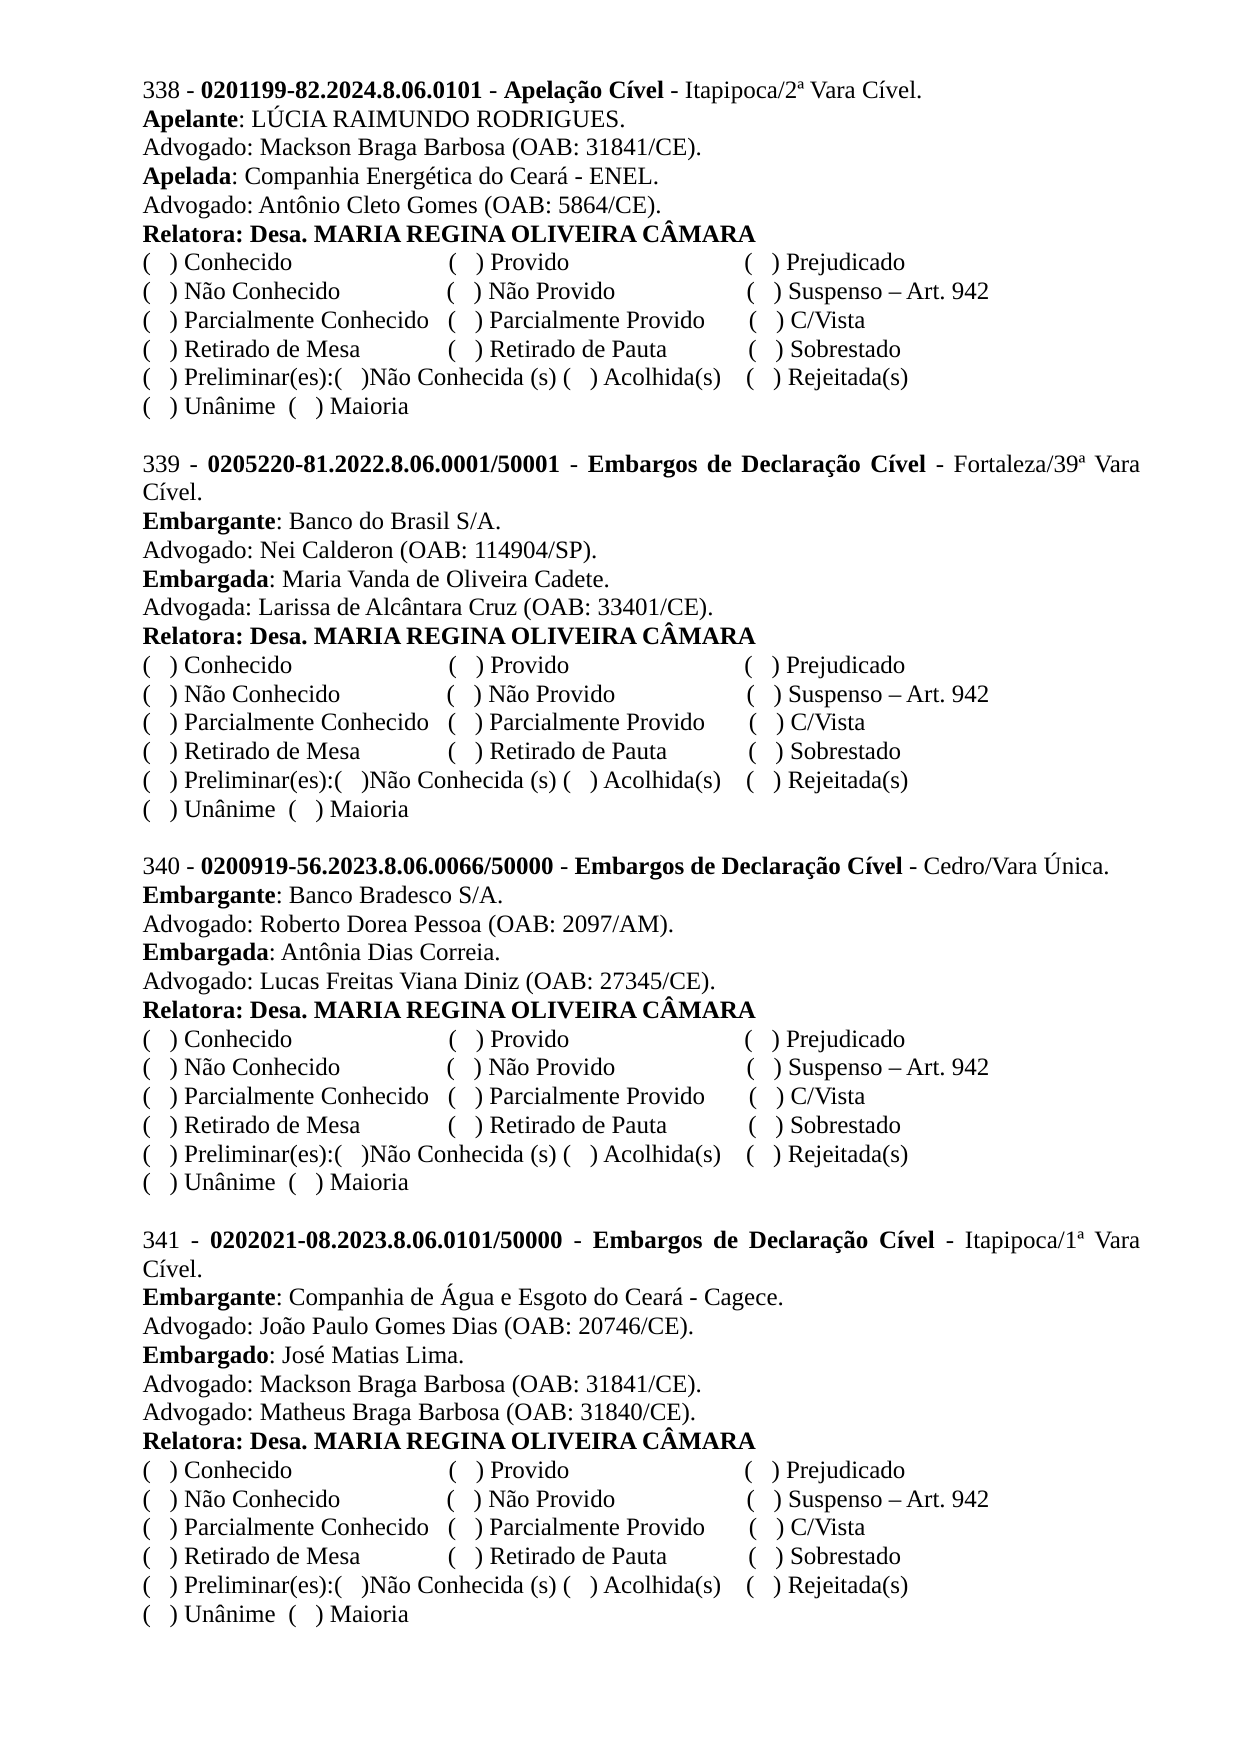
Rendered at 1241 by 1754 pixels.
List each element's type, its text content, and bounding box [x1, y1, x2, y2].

text ( ) Não Conhecido ( ) Não Provido ( ) Suspenso – Art. 942 [142, 276, 1158, 305]
text 340 - 0200919-56.2023.8.06.0066/50000 - Embargos de Declaração Cível - Cedro/Vara Única. [142, 851, 1141, 880]
text ( ) Não Conhecido ( ) Não Provido ( ) Suspenso – Art. 942 [142, 1052, 1158, 1081]
text Advogado: Lucas Freitas Viana Diniz (OAB: 27345/CE). [142, 966, 1141, 995]
text ( ) Retirado de Mesa ( ) Retirado de Pauta ( ) Sobrestado [142, 1110, 1158, 1139]
text Advogado: Nei Calderon (OAB: 114904/SP). [142, 535, 1141, 564]
text ( ) Preliminar(es):( )Não Conhecida (s) ( ) Acolhida(s) ( ) Rejeitada(s) [142, 765, 1158, 794]
text ( ) Parcialmente Conhecido ( ) Parcialmente Provido ( ) C/Vista [142, 707, 1158, 736]
text Embargante: Banco do Brasil S/A. [142, 506, 1141, 535]
text 341 - 0202021-08.2023.8.06.0101/50000 - Embargos de Declaração Cível - Itapipoca/1ª Vara Cível. [142, 1225, 1141, 1282]
text ( ) Conhecido ( ) Provido ( ) Prejudicado [142, 247, 1141, 276]
text ( ) Unânime ( ) Maioria [142, 794, 1158, 822]
text ( ) Preliminar(es):( )Não Conhecida (s) ( ) Acolhida(s) ( ) Rejeitada(s) [142, 1570, 1158, 1599]
text ( ) Unânime ( ) Maioria [142, 1167, 1158, 1196]
text ( ) Não Conhecido ( ) Não Provido ( ) Suspenso – Art. 942 [142, 679, 1158, 707]
text Advogado: Roberto Dorea Pessoa (OAB: 2097/AM). [142, 909, 1141, 937]
text ( ) Preliminar(es):( )Não Conhecida (s) ( ) Acolhida(s) ( ) Rejeitada(s) [142, 362, 1158, 391]
text Embargado: José Matias Lima. [142, 1340, 1141, 1369]
text ( ) Parcialmente Conhecido ( ) Parcialmente Provido ( ) C/Vista [142, 305, 1158, 334]
text ( ) Não Conhecido ( ) Não Provido ( ) Suspenso – Art. 942 [142, 1484, 1158, 1512]
text Embargante: Companhia de Água e Esgoto do Ceará - Cagece. [142, 1282, 1141, 1311]
text Relatora: Desa. MARIA REGINA OLIVEIRA CÂMARA [142, 621, 1141, 650]
text 338 - 0201199-82.2024.8.06.0101 - Apelação Cível - Itapipoca/2ª Vara Cível. [142, 75, 1141, 104]
text Embargante: Banco Bradesco S/A. [142, 880, 1141, 909]
text ( ) Parcialmente Conhecido ( ) Parcialmente Provido ( ) C/Vista [142, 1512, 1158, 1541]
text ( ) Conhecido ( ) Provido ( ) Prejudicado [142, 1455, 1141, 1484]
text ( ) Parcialmente Conhecido ( ) Parcialmente Provido ( ) C/Vista [142, 1081, 1158, 1110]
text Advogado: João Paulo Gomes Dias (OAB: 20746/CE). [142, 1311, 1141, 1340]
text Advogado: Mackson Braga Barbosa (OAB: 31841/CE). [142, 132, 1141, 161]
text Relatora: Desa. MARIA REGINA OLIVEIRA CÂMARA [142, 1426, 1141, 1455]
text Embargada: Antônia Dias Correia. [142, 937, 1141, 966]
text ( ) Conhecido ( ) Provido ( ) Prejudicado [142, 650, 1141, 679]
text ( ) Conhecido ( ) Provido ( ) Prejudicado [142, 1024, 1141, 1052]
text Advogado: Mackson Braga Barbosa (OAB: 31841/CE). [142, 1369, 1141, 1397]
text Advogado: Matheus Braga Barbosa (OAB: 31840/CE). [142, 1397, 1141, 1426]
text ( ) Retirado de Mesa ( ) Retirado de Pauta ( ) Sobrestado [142, 334, 1158, 362]
text ( ) Retirado de Mesa ( ) Retirado de Pauta ( ) Sobrestado [142, 736, 1158, 765]
text Embargada: Maria Vanda de Oliveira Cadete. [142, 564, 1141, 592]
text ( ) Preliminar(es):( )Não Conhecida (s) ( ) Acolhida(s) ( ) Rejeitada(s) [142, 1139, 1158, 1167]
text 339 - 0205220-81.2022.8.06.0001/50001 - Embargos de Declaração Cível - Fortaleza/39ª Vara Cível. [142, 449, 1141, 506]
text ( ) Retirado de Mesa ( ) Retirado de Pauta ( ) Sobrestado [142, 1541, 1158, 1570]
text Relatora: Desa. MARIA REGINA OLIVEIRA CÂMARA [142, 995, 1141, 1024]
text Apelada: Companhia Energética do Ceará - ENEL. [142, 161, 1141, 190]
text ( ) Unânime ( ) Maioria [142, 391, 1158, 420]
text Advogado: Antônio Cleto Gomes (OAB: 5864/CE). [142, 190, 1141, 219]
text Apelante: LÚCIA RAIMUNDO RODRIGUES. [142, 104, 1141, 132]
text ( ) Unânime ( ) Maioria [142, 1599, 1158, 1627]
text Relatora: Desa. MARIA REGINA OLIVEIRA CÂMARA [142, 219, 1141, 247]
text Advogada: Larissa de Alcântara Cruz (OAB: 33401/CE). [142, 592, 1141, 621]
